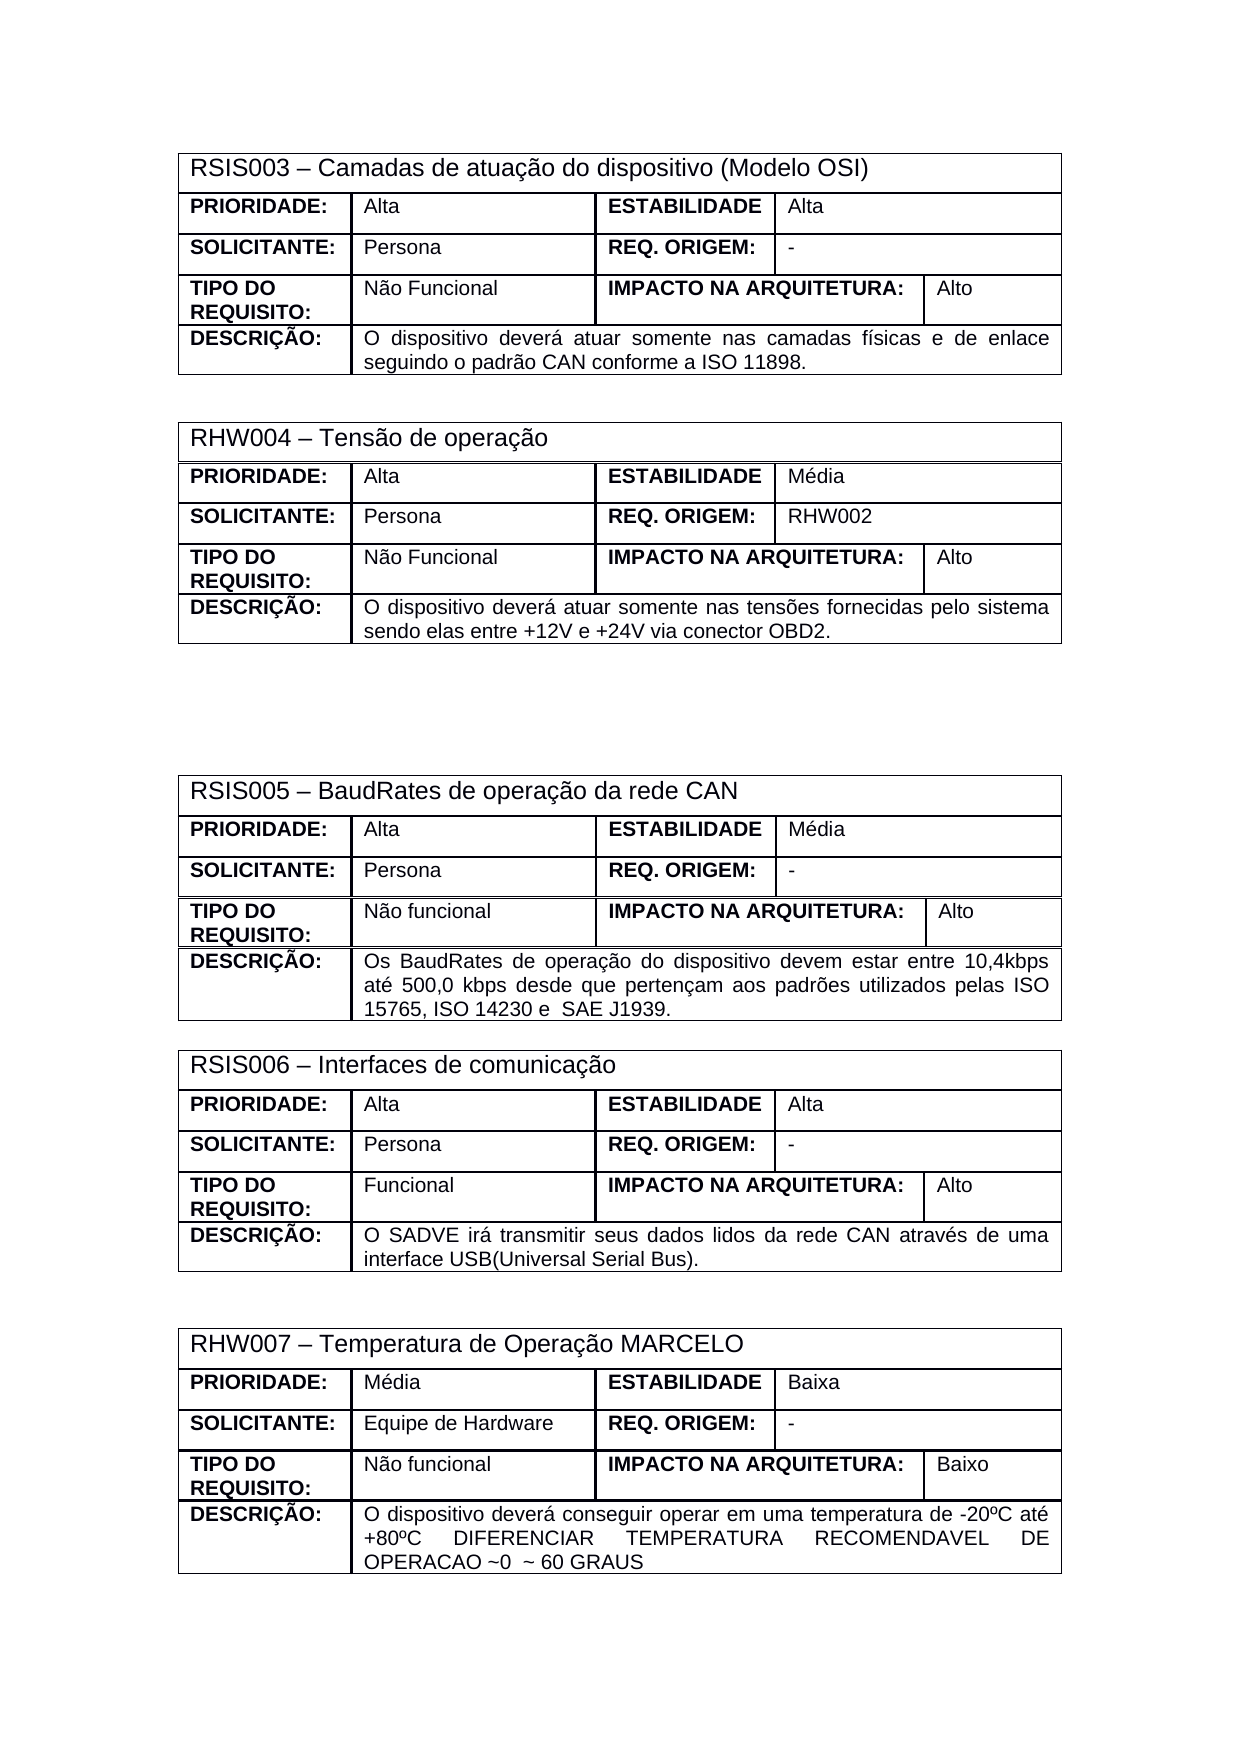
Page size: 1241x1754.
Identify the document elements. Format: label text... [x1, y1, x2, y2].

table_cell DESCRIÇÃO: [179, 595, 350, 643]
table_cell DESCRIÇÃO: [179, 1502, 350, 1573]
table_cell REQ. ORIGEM: [597, 235, 774, 274]
table_cell DESCRIÇÃO: [179, 949, 350, 1020]
table_cell O dispositivo deverá atuar somente nas camadas físicas e de enlace seguindo o padrão CAN conforme a ISO 11898. [353, 326, 1061, 374]
table_cell Os BaudRates de operação do dispositivo devem estar entre 10,4kbps até 500,0 kbps desde que pertençam aos padrões utilizados pelas ISO 15765, ISO 14230 e SAE J1939. [353, 949, 1061, 1020]
table_cell Alto [927, 899, 1061, 946]
table_cell Equipe de Hardware [353, 1411, 594, 1449]
table_cell TIPO DO REQUISITO: [179, 899, 350, 946]
table_cell TIPO DO REQUISITO: [179, 1452, 350, 1499]
table_cell IMPACTO NA ARQUITETURA: [597, 545, 923, 593]
table_cell Alta [776, 194, 1061, 233]
table_cell Alta [776, 1091, 1061, 1130]
table_header RSIS006 – Interfaces de comunicação [179, 1051, 1061, 1089]
table_cell Baixo [925, 1452, 1061, 1499]
table_cell Persona [353, 504, 594, 543]
table_cell IMPACTO NA ARQUITETURA: [597, 276, 923, 324]
table_cell ESTABILIDADE [597, 1091, 774, 1130]
table_cell Alta [353, 817, 595, 856]
table_cell ESTABILIDADE [597, 1370, 774, 1409]
table_cell O dispositivo deverá atuar somente nas tensões fornecidas pelo sistema sendo elas entre +12V e +24V via conector OBD2. [353, 595, 1061, 643]
table_cell Alta [353, 464, 594, 502]
table_cell Não funcional [353, 899, 595, 946]
table_cell Média [353, 1370, 594, 1409]
table_cell Não Funcional [353, 545, 594, 593]
table_cell - [776, 1132, 1061, 1171]
table_header RHW007 – Temperatura de Operação MARCELO [179, 1329, 1061, 1368]
table_header RHW004 – Tensão de operação [179, 423, 1061, 461]
table_cell Média [776, 464, 1061, 502]
table_cell PRIORIDADE: [179, 1370, 350, 1409]
table_cell SOLICITANTE: [179, 858, 350, 896]
table_cell PRIORIDADE: [179, 464, 350, 502]
table_cell ESTABILIDADE [597, 817, 775, 856]
table_cell DESCRIÇÃO: [179, 1223, 350, 1271]
table_cell DESCRIÇÃO: [179, 326, 350, 374]
table_cell ESTABILIDADE [597, 194, 774, 233]
table_cell IMPACTO NA ARQUITETURA: [597, 1173, 923, 1221]
table_cell REQ. ORIGEM: [597, 504, 774, 543]
table_header RSIS003 – Camadas de atuação do dispositivo (Modelo OSI) [179, 154, 1061, 192]
table_cell REQ. ORIGEM: [597, 1132, 774, 1171]
table_cell PRIORIDADE: [179, 817, 350, 856]
table_cell Alta [353, 194, 594, 233]
table_cell SOLICITANTE: [179, 504, 350, 543]
table_cell TIPO DO REQUISITO: [179, 1173, 350, 1221]
table_cell Baixa [776, 1370, 1061, 1409]
table_cell Persona [353, 1132, 594, 1171]
table_cell O dispositivo deverá conseguir operar em uma temperatura de -20ºC até +80ºC DIFERENCIAR TEMPERATURA RECOMENDAVEL DE OPERACAO ~0 ~ 60 GRAUS [353, 1502, 1061, 1573]
table_cell SOLICITANTE: [179, 1411, 350, 1449]
table_header RSIS005 – BaudRates de operação da rede CAN [179, 776, 1061, 815]
table_cell O SADVE irá transmitir seus dados lidos da rede CAN através de uma interface USB(Universal Serial Bus). [353, 1223, 1061, 1271]
table_cell SOLICITANTE: [179, 1132, 350, 1171]
table_cell PRIORIDADE: [179, 1091, 350, 1130]
table_cell ESTABILIDADE [597, 464, 774, 502]
table_cell IMPACTO NA ARQUITETURA: [597, 1452, 923, 1499]
table_cell REQ. ORIGEM: [597, 858, 775, 896]
table_cell RHW002 [776, 504, 1061, 543]
table_cell Funcional [353, 1173, 594, 1221]
table_cell Alto [925, 1173, 1061, 1221]
table_cell Persona [353, 235, 594, 274]
table_cell - [777, 858, 1061, 896]
table_cell Não Funcional [353, 276, 594, 324]
table_cell Persona [353, 858, 595, 896]
table_cell Alto [925, 276, 1061, 324]
table_cell PRIORIDADE: [179, 194, 350, 233]
table_cell Média [777, 817, 1061, 856]
table_cell TIPO DO REQUISITO: [179, 545, 350, 593]
table_cell Alto [925, 545, 1061, 593]
table_cell - [776, 235, 1061, 274]
table_cell IMPACTO NA ARQUITETURA: [597, 899, 925, 946]
table_cell Não funcional [353, 1452, 594, 1499]
table_cell SOLICITANTE: [179, 235, 350, 274]
table_cell TIPO DO REQUISITO: [179, 276, 350, 324]
table_cell REQ. ORIGEM: [597, 1411, 774, 1449]
table_cell - [776, 1411, 1061, 1449]
table_cell Alta [353, 1091, 594, 1130]
